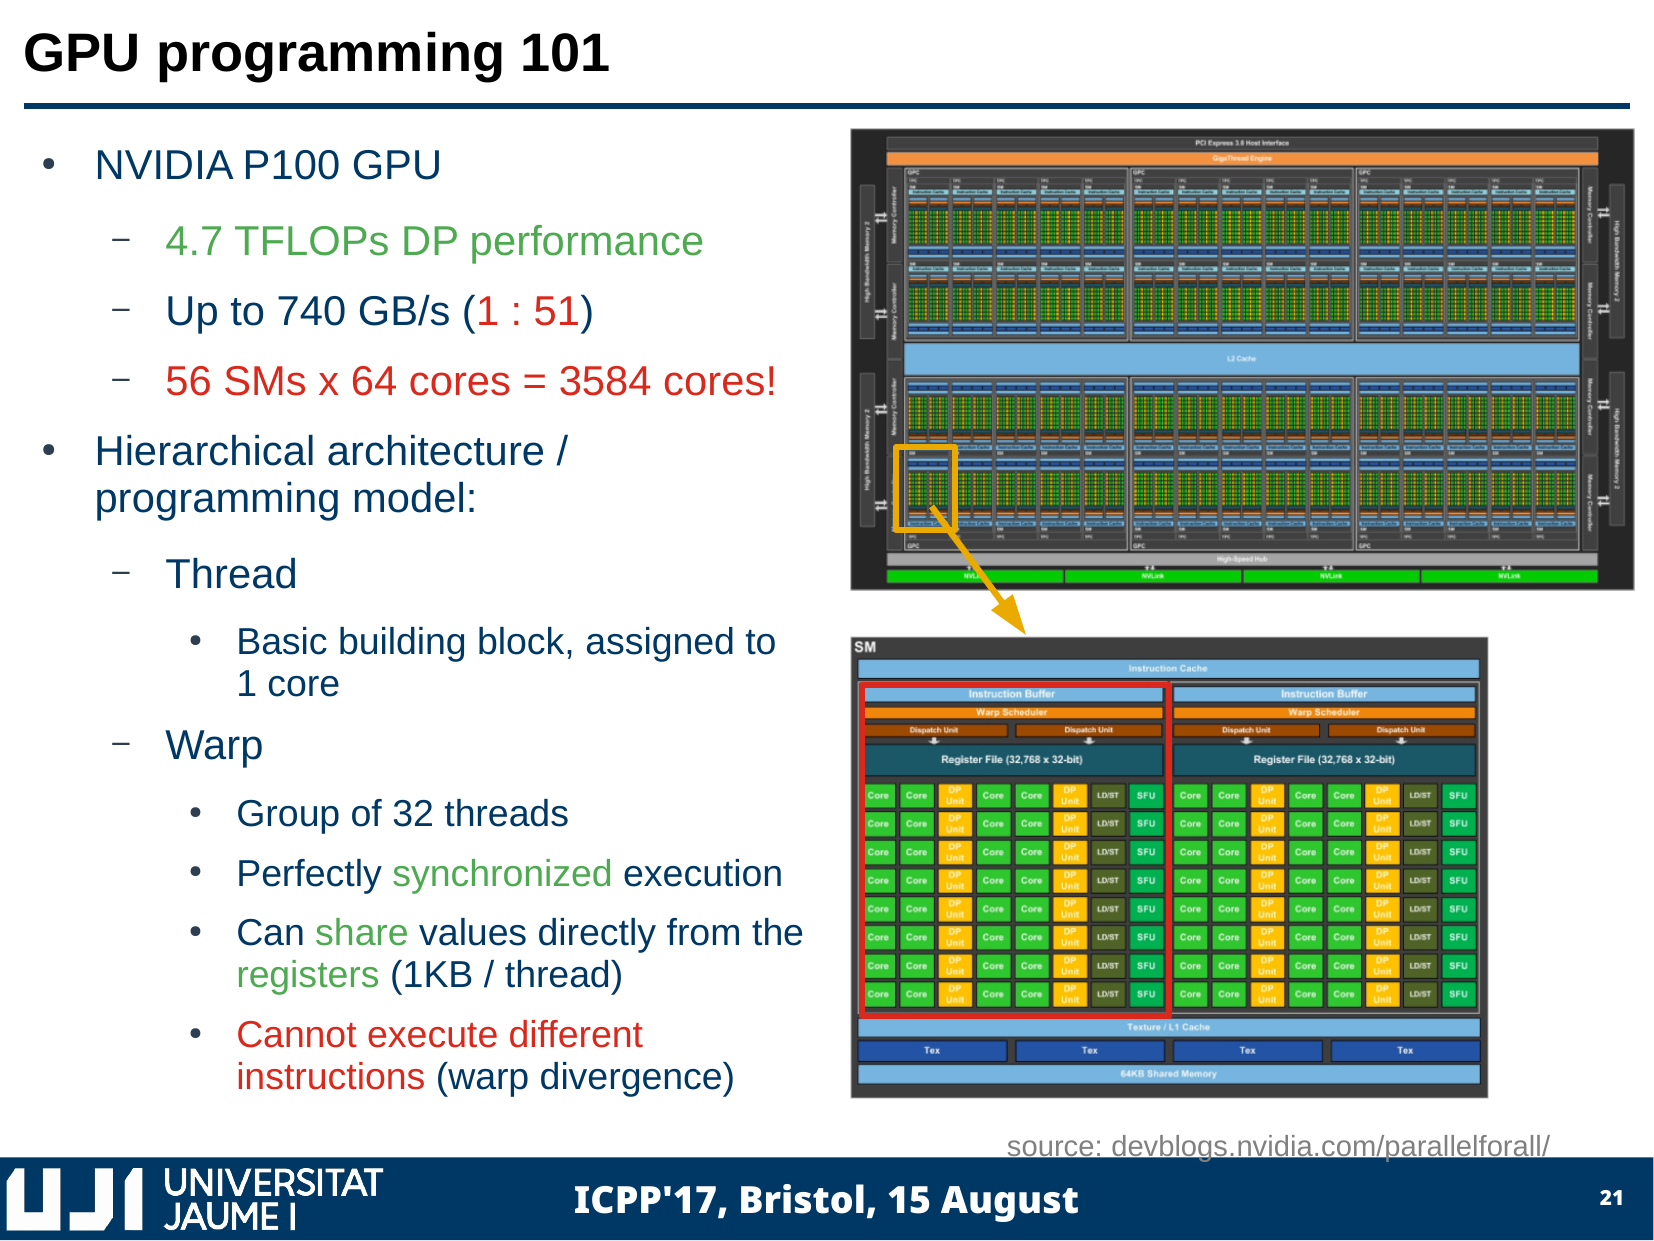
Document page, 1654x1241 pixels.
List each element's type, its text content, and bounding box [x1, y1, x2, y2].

picture [899, 450, 952, 527]
picture [850, 636, 1489, 1099]
picture [0, 1158, 390, 1241]
picture [850, 128, 1635, 591]
text_box source: devblogs.nvidia.com/parallelforall/ [992, 1122, 1567, 1170]
list NVIDIA P100 GPU 4.7 TFLOPs DP performance Up to 740 GB/s (1 : 51) 56 SMs x 64 cores = 3584 cores! Hierarchical architecture / programming model: Thread Basic building block, assigned to 1 core Warp Group of 32 threads Perfectly synchronized execution Can share values directly from the registers (1KB / thread) Cannot execute different instructions (warp divergence) [23, 141, 808, 1134]
title GPU programming 101 [23, 0, 1630, 107]
